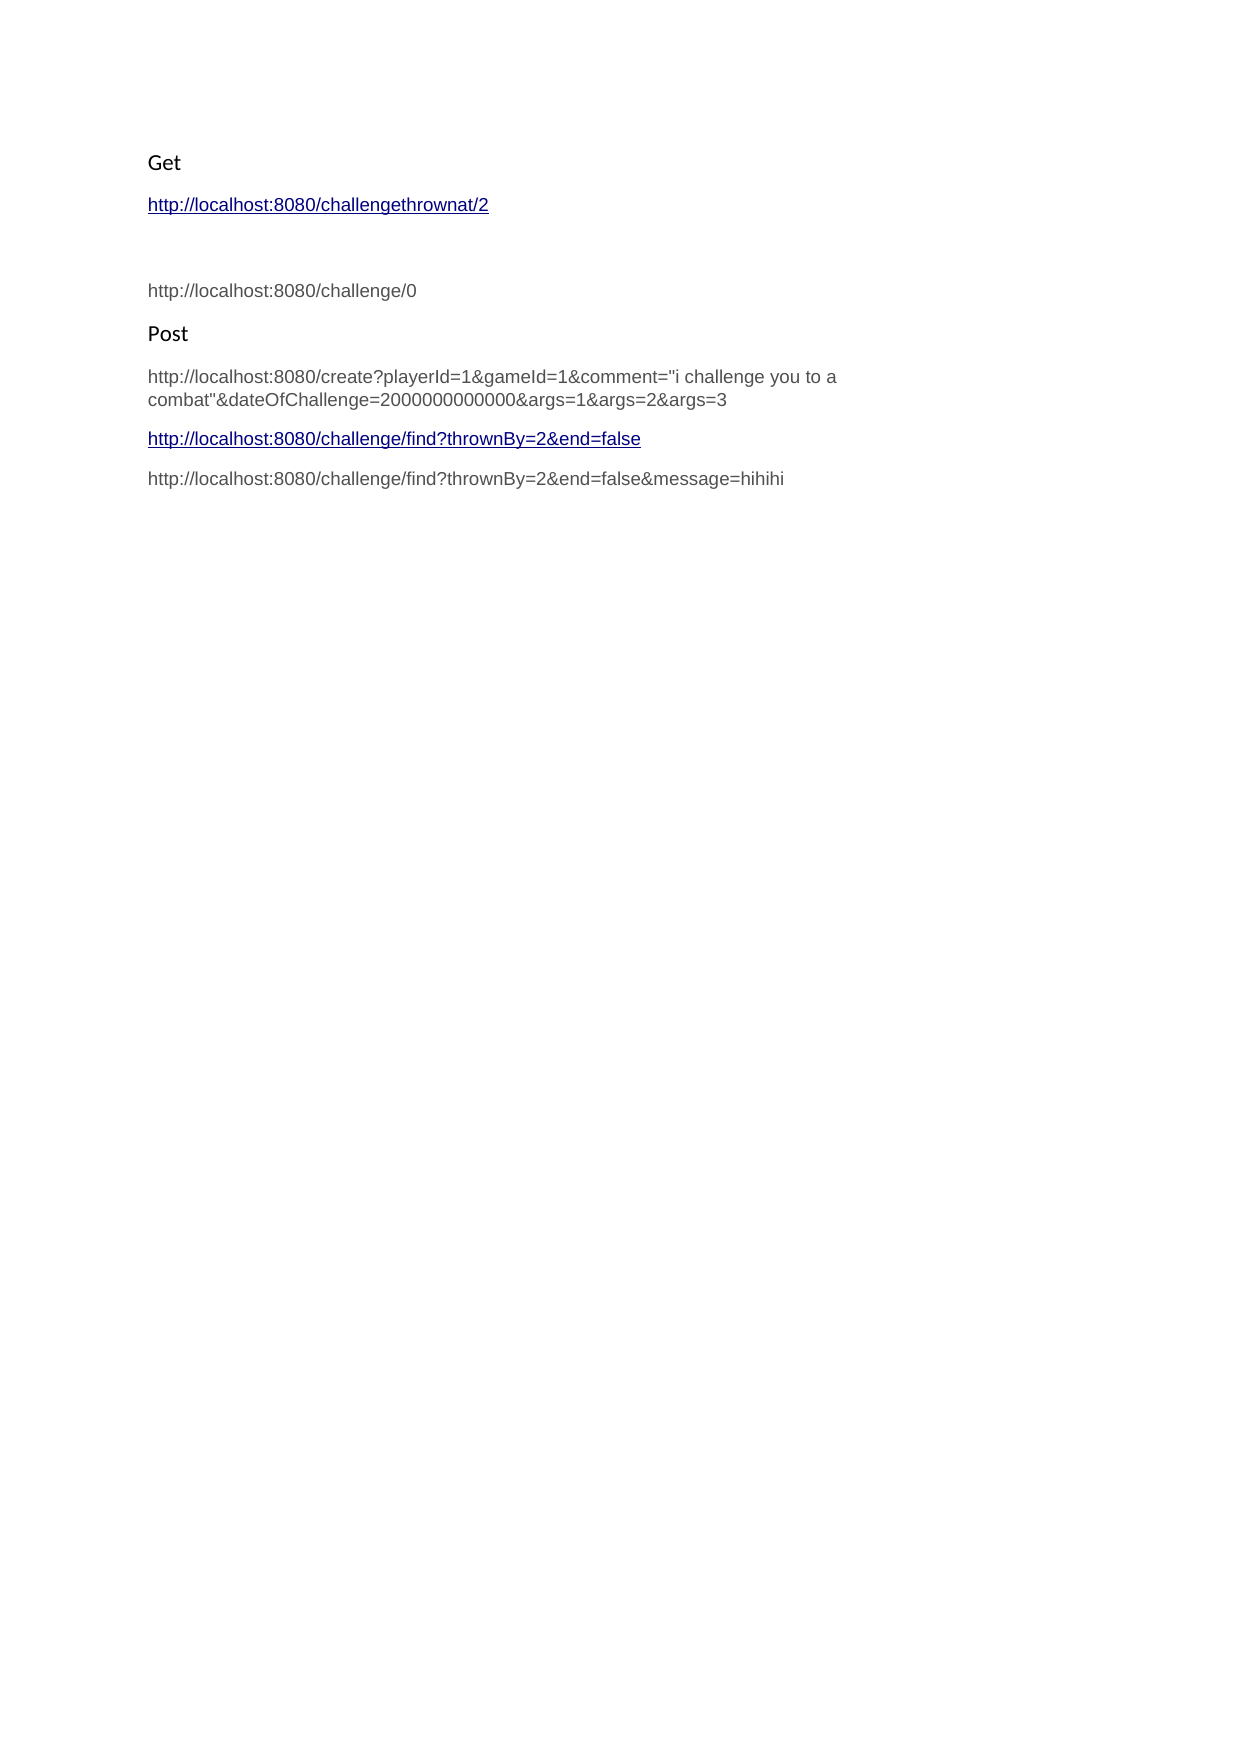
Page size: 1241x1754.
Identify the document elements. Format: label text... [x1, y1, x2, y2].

text Get [148, 148, 1093, 176]
text http://localhost:8080/create?playerId=1&gameId=1&comment="i challenge you to a combat"&dateOfChallenge=2000000000000&args=1&args=2&args=3 [148, 366, 1093, 410]
text Post [148, 319, 1093, 347]
text http://localhost:8080/challenge/0 [148, 280, 1093, 301]
text http://localhost:8080/challengethrownat/2 [148, 194, 1093, 216]
text http://localhost:8080/challenge/find?thrownBy=2&end=false [148, 428, 1093, 449]
text http://localhost:8080/challenge/find?thrownBy=2&end=false&message=hihihi [148, 467, 1093, 489]
